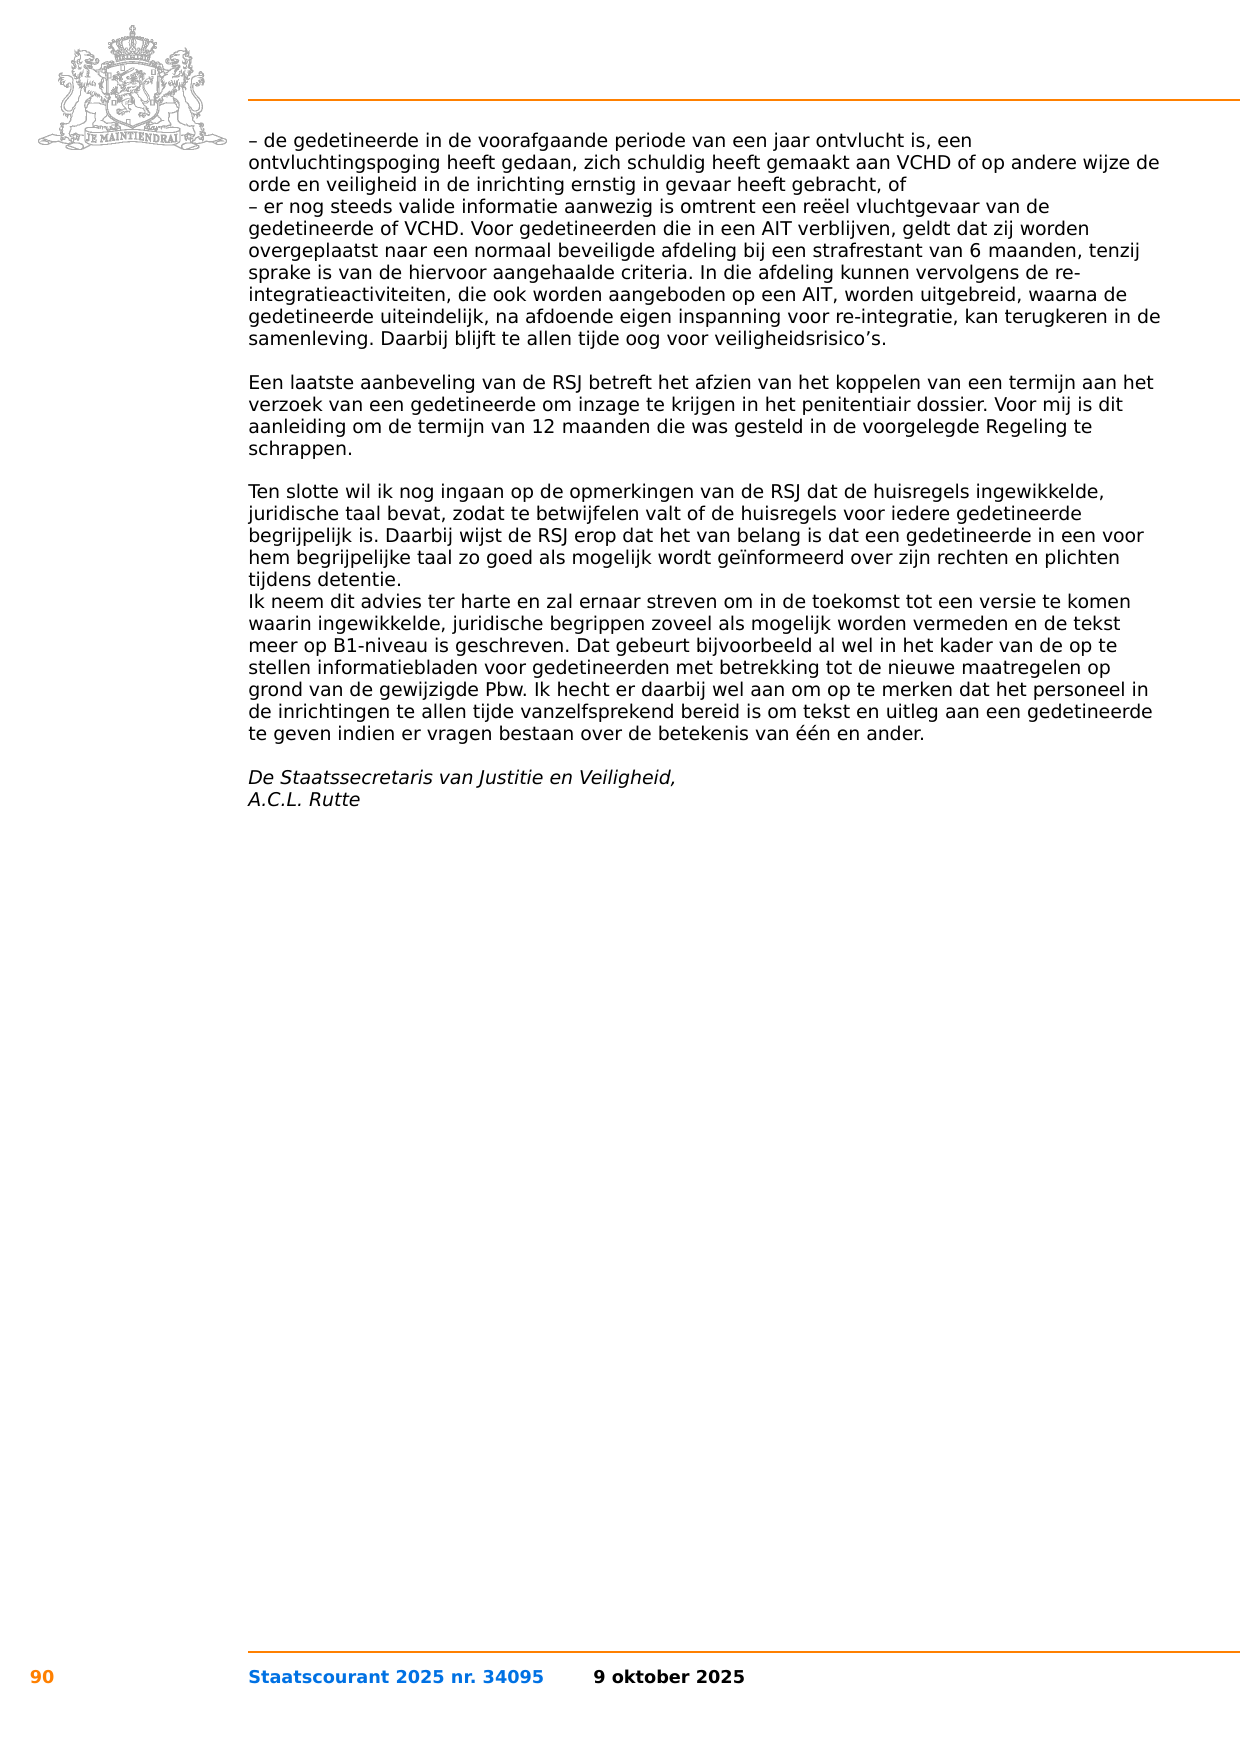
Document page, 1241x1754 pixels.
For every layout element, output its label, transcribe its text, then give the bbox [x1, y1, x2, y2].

text De Staatssecretaris van Justitie en Veiligheid, A.C.L. Rutte [248, 767, 1163, 811]
text – de gedetineerde in de voorafgaande periode van een jaar ontvlucht is, een ontvluchtingspoging heeft gedaan, zich schuldig heeft gemaakt aan VCHD of op andere wijze de orde en veiligheid in de inrichting ernstig in gevaar heeft gebracht, of [248, 130, 1163, 196]
text – er nog steeds valide informatie aanwezig is omtrent een reëel vluchtgevaar van de gedetineerde of VCHD. Voor gedetineerden die in een AIT verblijven, geldt dat zij worden overgeplaatst naar een normaal beveiligde afdeling bij een strafrestant van 6 maanden, tenzij sprake is van de hiervoor aangehaalde criteria. In die afdeling kunnen vervolgens de re-integratieactiviteiten, die ook worden aangeboden op een AIT, worden uitgebreid, waarna de gedetineerde uiteindelijk, na afdoende eigen inspanning voor re-integratie, kan terugkeren in de samenleving. Daarbij blijft te allen tijde oog voor veiligheidsrisico’s. [248, 196, 1163, 350]
text Ik neem dit advies ter harte en zal ernaar streven om in de toekomst tot een versie te komen waarin ingewikkelde, juridische begrippen zoveel als mogelijk worden vermeden en de tekst meer op B1-niveau is geschreven. Dat gebeurt bijvoorbeeld al wel in het kader van de op te stellen informatiebladen voor gedetineerden met betrekking tot de nieuwe maatregelen op grond van de gewijzigde Pbw. Ik hecht er daarbij wel aan om op te merken dat het personeel in de inrichtingen te allen tijde vanzelfsprekend bereid is om tekst en uitleg aan een gedetineerde te geven indien er vragen bestaan over de betekenis van één en ander. [248, 591, 1163, 745]
text Een laatste aanbeveling van de RSJ betreft het afzien van het koppelen van een termijn aan het verzoek van een gedetineerde om inzage te krijgen in het penitentiair dossier. Voor mij is dit aanleiding om de termijn van 12 maanden die was gesteld in de voorgelegde Regeling te schrappen. [248, 372, 1163, 459]
picture [38, 25, 227, 150]
text Ten slotte wil ik nog ingaan op de opmerkingen van de RSJ dat de huisregels ingewikkelde, juridische taal bevat, zodat te betwijfelen valt of de huisregels voor iedere gedetineerde begrijpelijk is. Daarbij wijst de RSJ erop dat het van belang is dat een gedetineerde in een voor hem begrijpelijke taal zo goed als mogelijk wordt geïnformeerd over zijn rechten en plichten tijdens detentie. [248, 481, 1163, 591]
